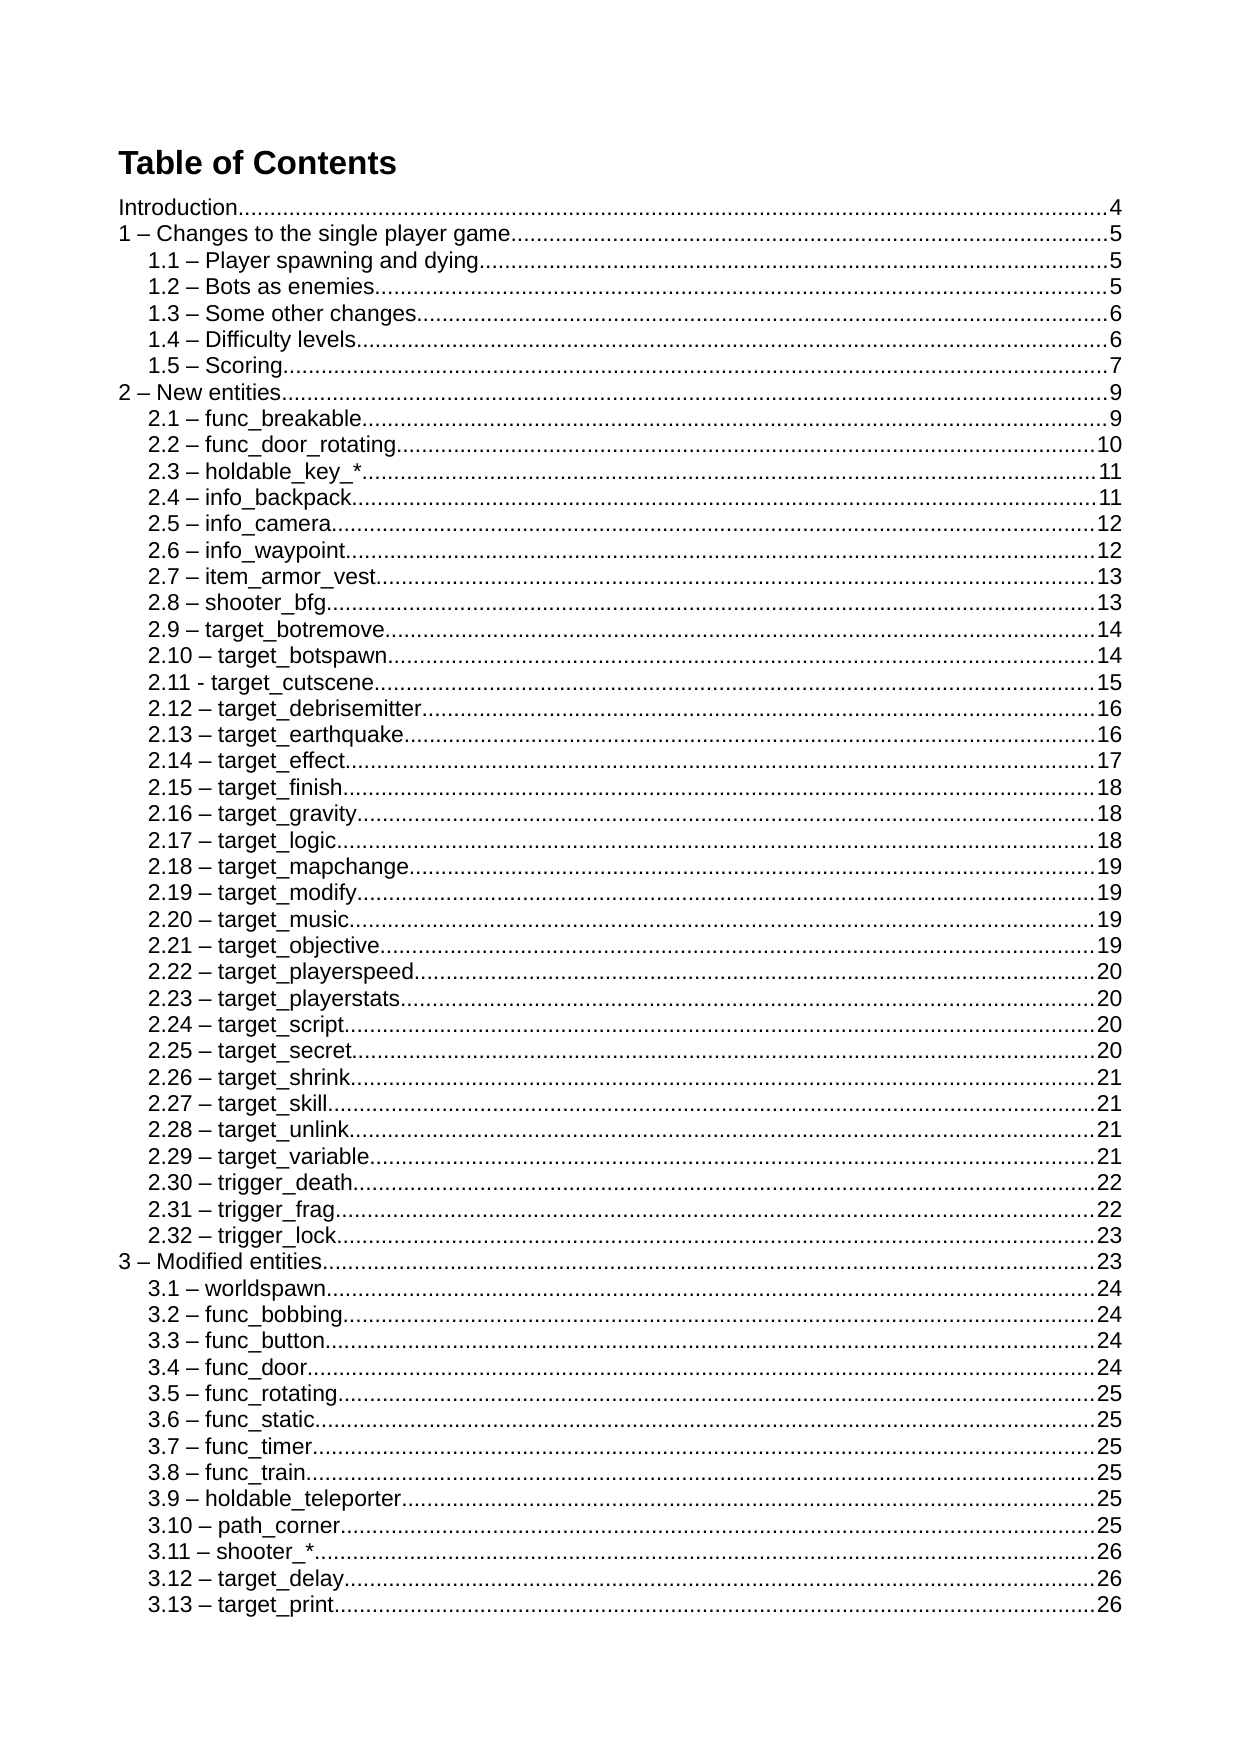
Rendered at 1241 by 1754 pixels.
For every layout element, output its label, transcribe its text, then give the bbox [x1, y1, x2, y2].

text 2.22 – target_playerspeed 20 [148, 958, 1122, 985]
text 2.24 – target_script 20 [148, 1011, 1122, 1037]
text 2.1 – func_breakable 9 [148, 405, 1122, 431]
text 2.26 – target_shrink 21 [148, 1064, 1122, 1090]
text 2.10 – target_botspawn 14 [148, 642, 1122, 668]
text 2.11 - target_cutscene 15 [148, 668, 1122, 695]
text 3.9 – holdable_teleporter 25 [148, 1485, 1122, 1512]
text 2 – New entities 9 [118, 378, 1122, 405]
text 1.1 – Player spawning and dying 5 [148, 247, 1122, 273]
text 2.28 – target_unlink 21 [148, 1116, 1122, 1143]
text 3.13 – target_print 26 [148, 1591, 1122, 1617]
text 2.9 – target_botremove 14 [148, 616, 1122, 642]
text 2.32 – trigger_lock 23 [148, 1222, 1122, 1248]
text 3.2 – func_bobbing 24 [148, 1301, 1122, 1327]
text 2.7 – item_armor_vest 13 [148, 563, 1122, 589]
text 3.6 – func_static 25 [148, 1406, 1122, 1433]
text 1.3 – Some other changes 6 [148, 299, 1122, 326]
text 2.13 – target_earthquake 16 [148, 721, 1122, 747]
text 2.30 – trigger_death 22 [148, 1169, 1122, 1196]
text 3.12 – target_delay 26 [148, 1564, 1122, 1591]
text 2.19 – target_modify 19 [148, 879, 1122, 906]
text 2.3 – holdable_key_* 11 [148, 458, 1122, 484]
subtitle Table of Contents [118, 143, 1122, 182]
text 3.10 – path_corner 25 [148, 1512, 1122, 1538]
text 2.20 – target_music 19 [148, 906, 1122, 932]
text 2.8 – shooter_bfg 13 [148, 589, 1122, 616]
text 2.12 – target_debrisemitter 16 [148, 695, 1122, 721]
text 2.15 – target_finish 18 [148, 774, 1122, 800]
text 3.1 – worldspawn 24 [148, 1274, 1122, 1301]
text 2.31 – trigger_frag 22 [148, 1196, 1122, 1222]
text 2.18 – target_mapchange 19 [148, 853, 1122, 879]
text 2.4 – info_backpack 11 [148, 484, 1122, 510]
text 1.4 – Difficulty levels 6 [148, 326, 1122, 352]
text 3.8 – func_train 25 [148, 1459, 1122, 1485]
text 2.6 – info_waypoint 12 [148, 537, 1122, 563]
text 2.2 – func_door_rotating 10 [148, 431, 1122, 458]
text 2.29 – target_variable 21 [148, 1143, 1122, 1169]
text Introduction 4 [118, 194, 1122, 220]
text 1 – Changes to the single player game 5 [118, 220, 1122, 247]
text 1.5 – Scoring 7 [148, 352, 1122, 378]
text 2.5 – info_camera 12 [148, 510, 1122, 537]
text 2.17 – target_logic 18 [148, 827, 1122, 853]
text 3.3 – func_button 24 [148, 1327, 1122, 1354]
text 3.7 – func_timer 25 [148, 1433, 1122, 1459]
text 2.23 – target_playerstats 20 [148, 985, 1122, 1011]
text 3 – Modified entities 23 [118, 1248, 1122, 1274]
text 2.25 – target_secret 20 [148, 1037, 1122, 1064]
text 3.5 – func_rotating 25 [148, 1380, 1122, 1406]
text 1.2 – Bots as enemies 5 [148, 273, 1122, 299]
text 3.11 – shooter_* 26 [148, 1538, 1122, 1564]
text 3.4 – func_door 24 [148, 1354, 1122, 1380]
text 2.27 – target_skill 21 [148, 1090, 1122, 1116]
text 2.16 – target_gravity 18 [148, 800, 1122, 827]
text 2.21 – target_objective 19 [148, 932, 1122, 958]
text 2.14 – target_effect 17 [148, 747, 1122, 774]
